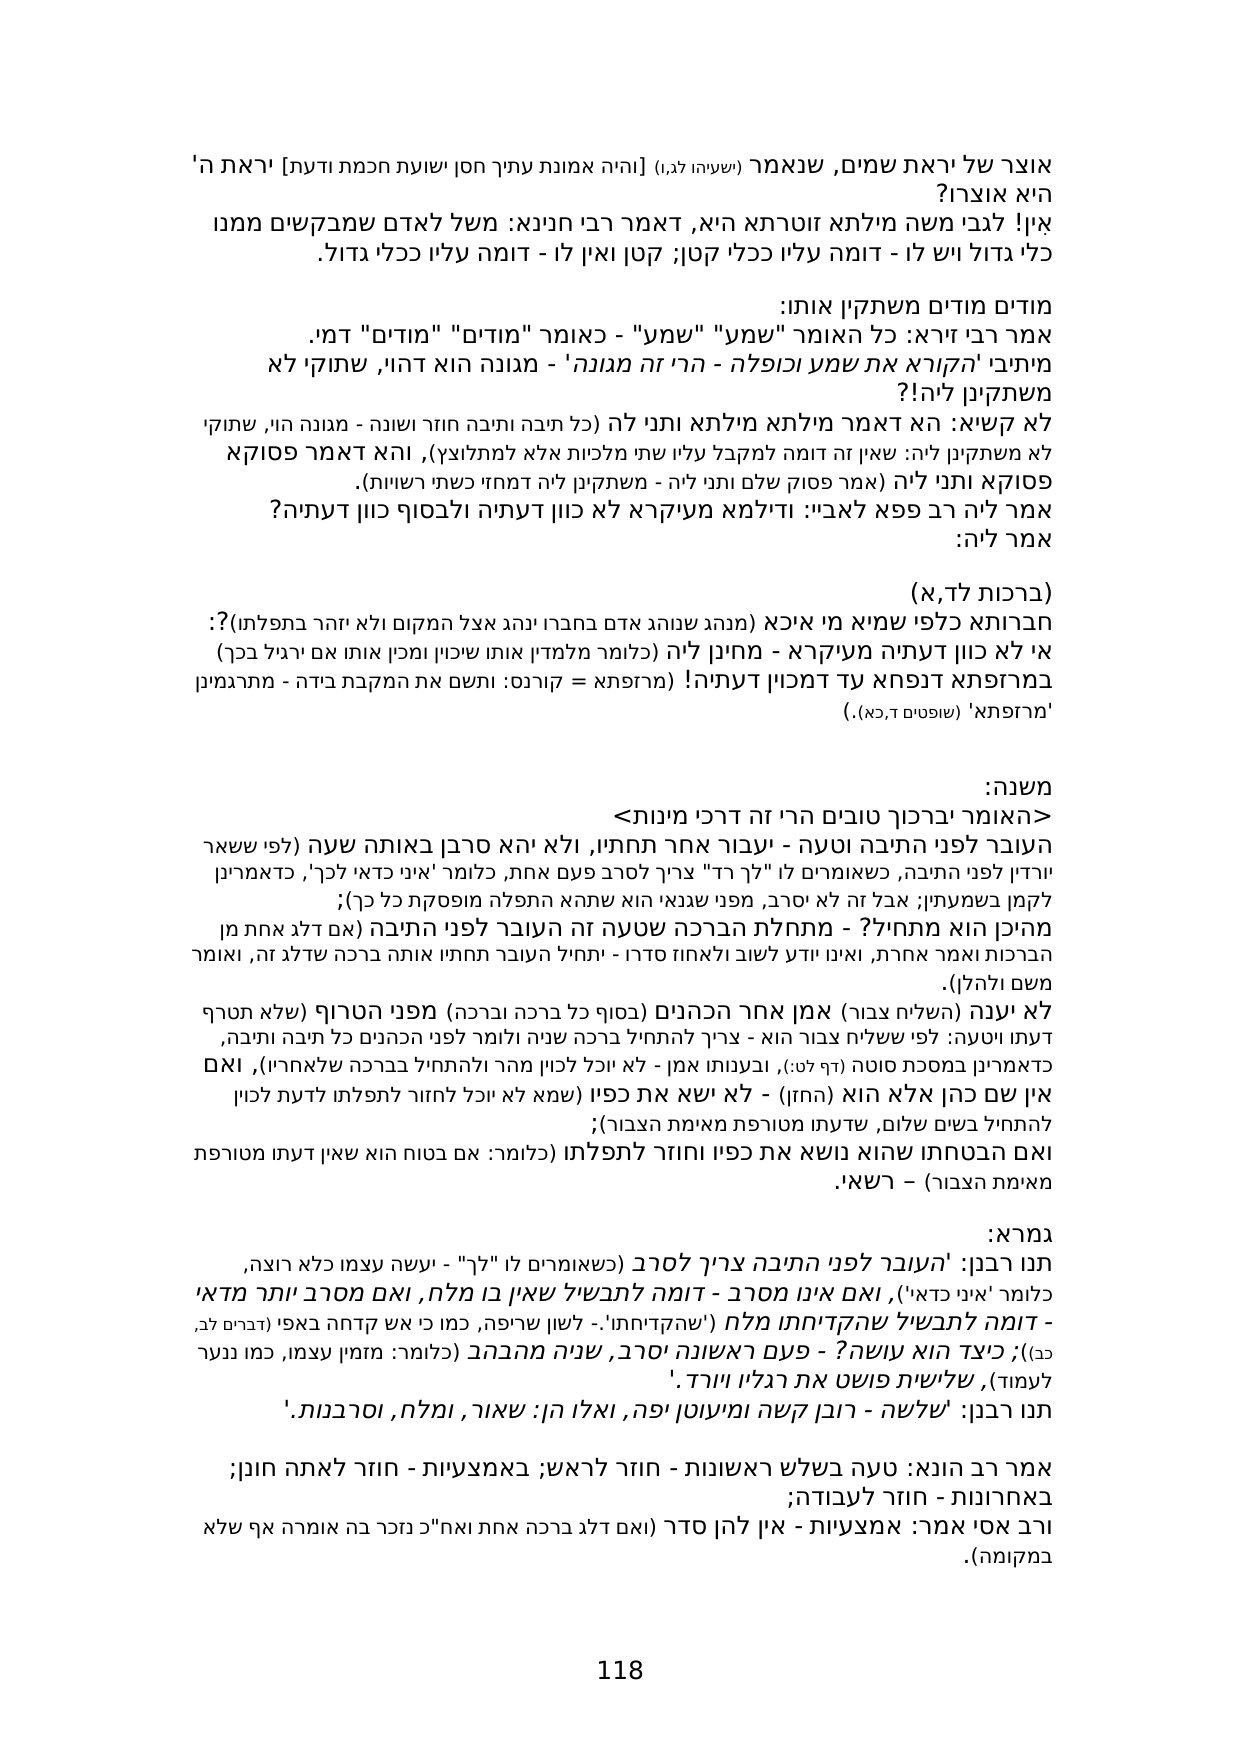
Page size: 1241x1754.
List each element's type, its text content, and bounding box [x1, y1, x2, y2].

text משנה: [187, 772, 1053, 801]
text תנו רבנן: 'שלשה - רובן קשה ומיעוטן יפה, ואלו הן: שאור, ומלח, וסרבנות.' [187, 1395, 1053, 1424]
text אמר רב הונא: טעה בשלש ראשונות - חוזר לראש; באמצעיות - חוזר לאתה חונן; באחרונות - חוזר לעבודה; [187, 1453, 1053, 1511]
text אמר ליה: [187, 525, 1053, 554]
text אמר ליה רב פפא לאביי: ודילמא מעיקרא לא כוון דעתיה ולבסוף כוון דעתיה? [187, 496, 1053, 525]
text תנו רבנן: 'העובר לפני התיבה צריך לסרב (כשאומרים לו "לך" - יעשה עצמו כלא רוצה, כלומר 'איני כדאי'), ואם אינו מסרב - דומה לתבשיל שאין בו מלח, ואם מסרב יותר מדאי - דומה לתבשיל שהקדיחתו מלח ('שהקדיחתו'.- לשון שריפה, כמו כי אש קדחה באפי (דברים לב,כב)); כיצד הוא עושה? - פעם ראשונה יסרב, שניה מהבהב (כלומר: מזמין עצמו, כמו ננער לעמוד), שלישית פושט את רגליו ויורד.' [187, 1249, 1053, 1395]
text אמר רבי זירא: כל האומר "שמע" "שמע" - כאומר "מודים" "מודים" דמי. [187, 320, 1053, 349]
text לא קשיא: הא דאמר מילתא מילתא ותני לה (כל תיבה ותיבה חוזר ושונה - מגונה הוי, שתוקי לא משתקינן ליה: שאין זה דומה למקבל עליו שתי מלכיות אלא למתלוצץ), והא דאמר פסוקא פסוקא ותני ליה (אמר פסוק שלם ותני ליה - משתקינן ליה דמחזי כשתי רשויות). [187, 408, 1053, 496]
text אִין! לגבי משה מילתא זוטרתא היא, דאמר רבי חנינא: משל לאדם שמבקשים ממנו כלי גדול ויש לו - דומה עליו ככלי קטן; קטן ואין לו - דומה עליו ככלי גדול. [187, 208, 1053, 267]
text גמרא: [187, 1219, 1053, 1249]
text מודים מודים משתקין אותו: [187, 291, 1053, 320]
text העובר לפני התיבה וטעה - יעבור אחר תחתיו, ולא יהא סרבן באותה שעה (לפי ששאר יורדין לפני התיבה, כשאומרים לו "לך רד" צריך לסרב פעם אחת, כלומר 'איני כדאי לכך', כדאמרינן לקמן בשמעתין; אבל זה לא יסרב, מפני שגנאי הוא שתהא התפלה מופסקת כל כך); [187, 830, 1053, 913]
text מהיכן הוא מתחיל? - מתחלת הברכה שטעה זה העובר לפני התיבה (אם דלג אחת מן הברכות ואמר אחרת, ואינו יודע לשוב ולאחוז סדרו - יתחיל העובר תחתיו אותה ברכה שדלג זה, ואומר משם ולהלן). [187, 913, 1053, 996]
text ורב אסי אמר: אמצעיות - אין להן סדר (ואם דלג ברכה אחת ואח"כ נזכר בה אומרה אף שלא במקומה). [187, 1511, 1053, 1569]
text לא יענה (השליח צבור) אמן אחר הכהנים (בסוף כל ברכה וברכה) מפני הטרוף (שלא תטרף דעתו ויטעה: לפי ששליח צבור הוא - צריך להתחיל ברכה שניה ולומר לפני הכהנים כל תיבה ותיבה, כדאמרינן במסכת סוטה (דף לט:), ובענותו אמן - לא יוכל לכוין מהר ולהתחיל בברכה שלאחריו), ואם אין שם כהן אלא הוא (החזן) - לא ישא את כפיו (שמא לא יוכל לחזור לתפלתו לדעת לכוין להתחיל בשים שלום, שדעתו מטורפת מאימת הצבור); [187, 996, 1053, 1137]
text <האומר יברכוך טובים הרי זה דרכי מינות> [187, 801, 1053, 830]
text חברותא כלפי שמיא מי איכא (מנהג שנוהג אדם בחברו ינהג אצל המקום ולא יזהר בתפלתו)?: אי לא כוון דעתיה מעיקרא - מחינן ליה (כלומר מלמדין אותו שיכוין ומכין אותו אם ירגיל בכך) במרזפתא דנפחא עד דמכוין דעתיה! (מרזפתא = קורנס: ותשם את המקבת בידה - מתרגמינן 'מרזפתא' (שופטים ד,כא).) [187, 607, 1053, 724]
text אוצר של יראת שמים, שנאמר (ישעיהו לג,ו) [והיה אמונת עתיך חסן ישועת חכמת ודעת] יראת ה' היא אוצרו? [187, 150, 1053, 208]
text מיתיבי 'הקורא את שמע וכופלה - הרי זה מגונה' - מגונה הוא דהוי, שתוקי לא משתקינן ליה!? [187, 349, 1053, 408]
text (ברכות לד,א) [187, 578, 1053, 607]
text ואם הבטחתו שהוא נושא את כפיו וחוזר לתפלתו (כלומר: אם בטוח הוא שאין דעתו מטורפת מאימת הצבור) – רשאי. [187, 1137, 1053, 1195]
